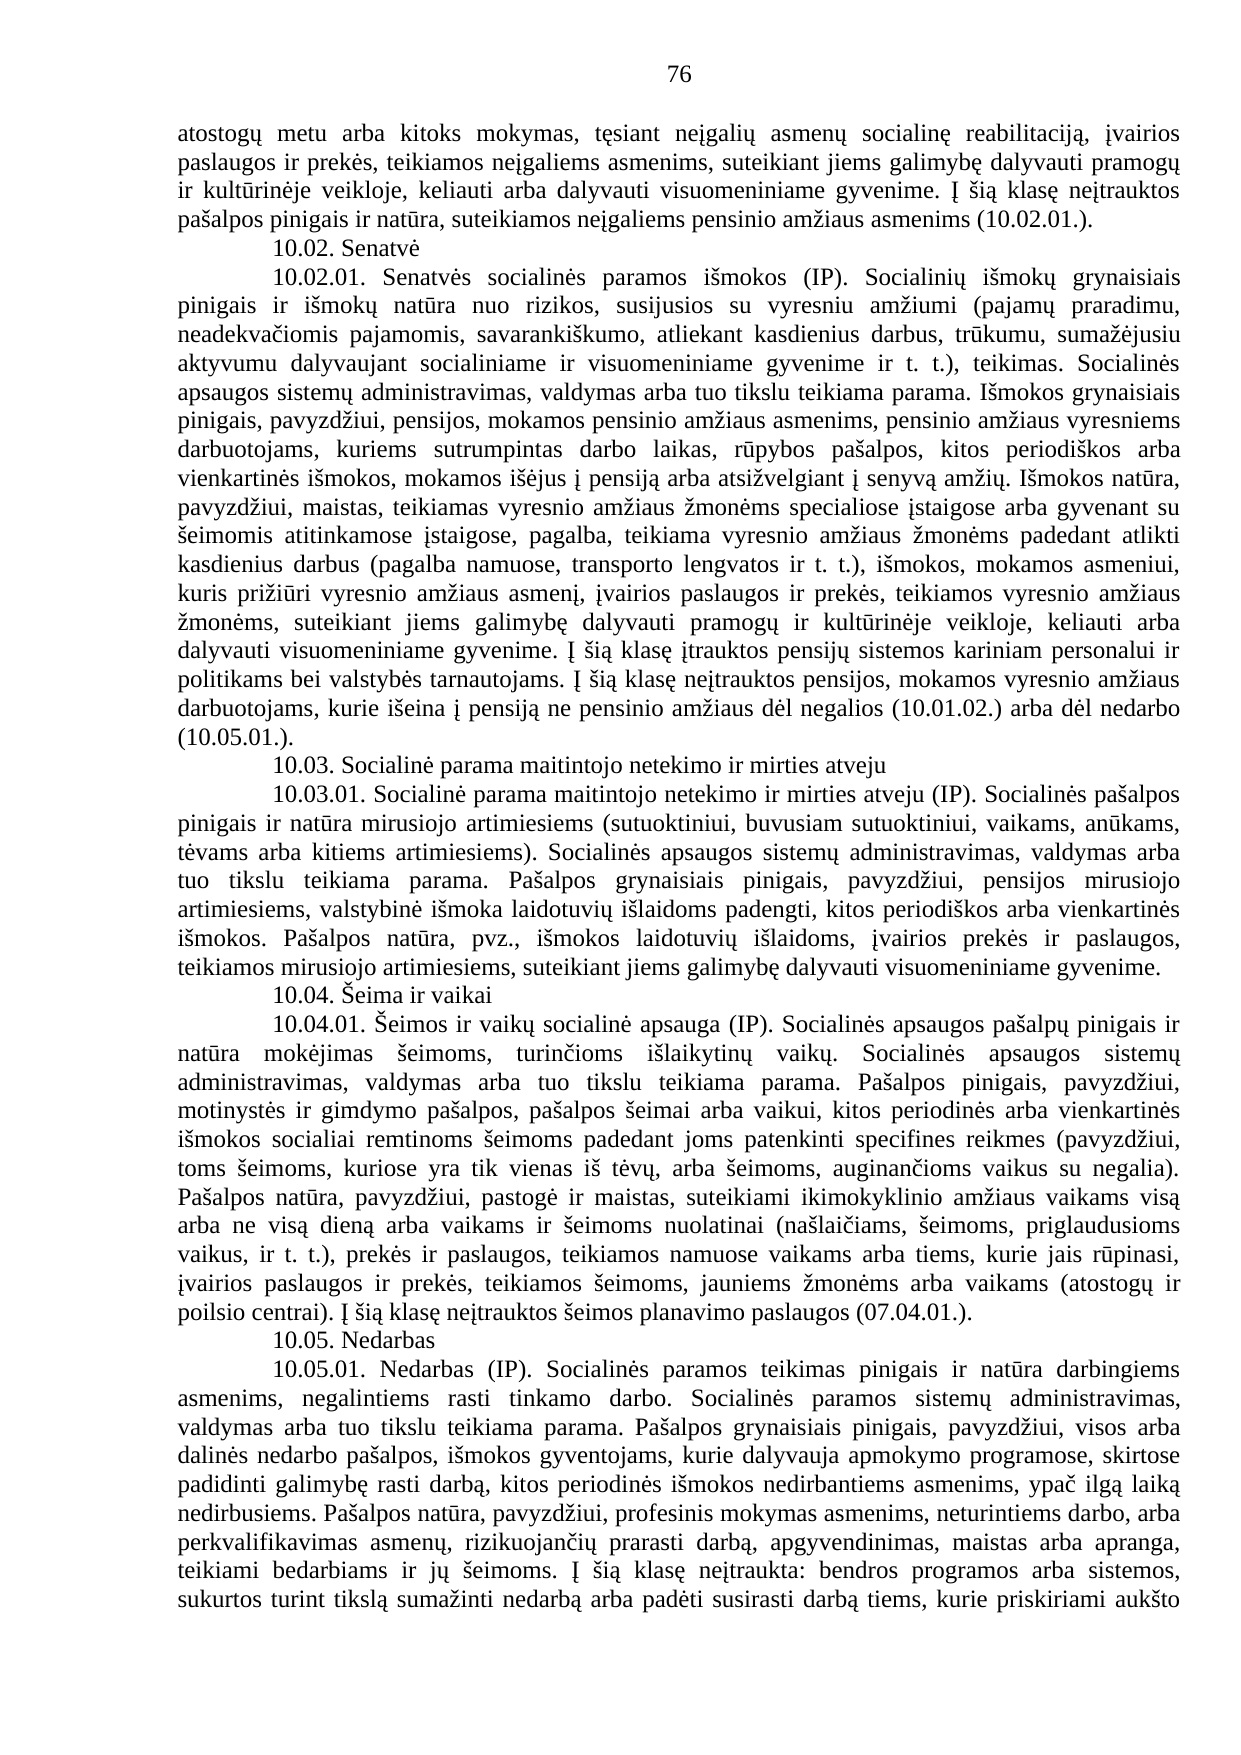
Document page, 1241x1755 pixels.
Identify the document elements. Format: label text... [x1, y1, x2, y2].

text 10.05.01. Nedarbas (IP). Socialinės paramos teikimas pinigais ir natūra darbingiems asmenims, negalintiems rasti tinkamo darbo. Socialinės paramos sistemų administravimas, valdymas arba tuo tikslu teikiama parama. Pašalpos grynaisiais pinigais, pavyzdžiui, visos arba dalinės nedarbo pašalpos, išmokos gyventojams, kurie dalyvauja apmokymo programose, skirtose padidinti galimybę rasti darbą, kitos periodinės išmokos nedirbantiems asmenims, ypač ilgą laiką nedirbusiems. Pašalpos natūra, pavyzdžiui, profesinis mokymas asmenims, neturintiems darbo, arba perkvalifikavimas asmenų, rizikuojančių prarasti darbą, apgyvendinimas, maistas arba apranga, teikiami bedarbiams ir jų šeimoms. Į šią klasę neįtraukta: bendros programos arba sistemos, sukurtos turint tikslą sumažinti nedarbą arba padėti susirasti darbą tiems, kurie priskiriami aukšto [177, 1354, 1181, 1613]
text 10.02.01. Senatvės socialinės paramos išmokos (IP). Socialinių išmokų grynaisiais pinigais ir išmokų natūra nuo rizikos, susijusios su vyresniu amžiumi (pajamų praradimu, neadekvačiomis pajamomis, savarankiškumo, atliekant kasdienius darbus, trūkumu, sumažėjusiu aktyvumu dalyvaujant socialiniame ir visuomeniniame gyvenime ir t. t.), teikimas. Socialinės apsaugos sistemų administravimas, valdymas arba tuo tikslu teikiama parama. Išmokos grynaisiais pinigais, pavyzdžiui, pensijos, mokamos pensinio amžiaus asmenims, pensinio amžiaus vyresniems darbuotojams, kuriems sutrumpintas darbo laikas, rūpybos pašalpos, kitos periodiškos arba vienkartinės išmokos, mokamos išėjus į pensiją arba atsižvelgiant į senyvą amžių. Išmokos natūra, pavyzdžiui, maistas, teikiamas vyresnio amžiaus žmonėms specialiose įstaigose arba gyvenant su šeimomis atitinkamose įstaigose, pagalba, teikiama vyresnio amžiaus žmonėms padedant atlikti kasdienius darbus (pagalba namuose, transporto lengvatos ir t. t.), išmokos, mokamos asmeniui, kuris prižiūri vyresnio amžiaus asmenį, įvairios paslaugos ir prekės, teikiamos vyresnio amžiaus žmonėms, suteikiant jiems galimybę dalyvauti pramogų ir kultūrinėje veikloje, keliauti arba dalyvauti visuomeniniame gyvenime. Į šią klasę įtrauktos pensijų sistemos kariniam personalui ir politikams bei valstybės tarnautojams. Į šią klasę neįtrauktos pensijos, mokamos vyresnio amžiaus darbuotojams, kurie išeina į pensiją ne pensinio amžiaus dėl negalios (10.01.02.) arba dėl nedarbo (10.05.01.). [177, 262, 1181, 751]
text 10.04. Šeima ir vaikai [177, 981, 1181, 1009]
text 10.05. Nedarbas [177, 1326, 1181, 1354]
text 10.04.01. Šeimos ir vaikų socialinė apsauga (IP). Socialinės apsaugos pašalpų pinigais ir natūra mokėjimas šeimoms, turinčioms išlaikytinų vaikų. Socialinės apsaugos sistemų administravimas, valdymas arba tuo tikslu teikiama parama. Pašalpos pinigais, pavyzdžiui, motinystės ir gimdymo pašalpos, pašalpos šeimai arba vaikui, kitos periodinės arba vienkartinės išmokos socialiai remtinoms šeimoms padedant joms patenkinti specifines reikmes (pavyzdžiui, toms šeimoms, kuriose yra tik vienas iš tėvų, arba šeimoms, auginančioms vaikus su negalia). Pašalpos natūra, pavyzdžiui, pastogė ir maistas, suteikiami ikimokyklinio amžiaus vaikams visą arba ne visą dieną arba vaikams ir šeimoms nuolatinai (našlaičiams, šeimoms, priglaudusioms vaikus, ir t. t.), prekės ir paslaugos, teikiamos namuose vaikams arba tiems, kurie jais rūpinasi, įvairios paslaugos ir prekės, teikiamos šeimoms, jauniems žmonėms arba vaikams (atostogų ir poilsio centrai). Į šią klasę neįtrauktos šeimos planavimo paslaugos (07.04.01.). [177, 1009, 1181, 1326]
text 10.03.01. Socialinė parama maitintojo netekimo ir mirties atveju (IP). Socialinės pašalpos pinigais ir natūra mirusiojo artimiesiems (sutuoktiniui, buvusiam sutuoktiniui, vaikams, anūkams, tėvams arba kitiems artimiesiems). Socialinės apsaugos sistemų administravimas, valdymas arba tuo tikslu teikiama parama. Pašalpos grynaisiais pinigais, pavyzdžiui, pensijos mirusiojo artimiesiems, valstybinė išmoka laidotuvių išlaidoms padengti, kitos periodiškos arba vienkartinės išmokos. Pašalpos natūra, pvz., išmokos laidotuvių išlaidoms, įvairios prekės ir paslaugos, teikiamos mirusiojo artimiesiems, suteikiant jiems galimybę dalyvauti visuomeniniame gyvenime. [177, 779, 1181, 981]
text 10.02. Senatvė [177, 233, 1181, 262]
text atostogų metu arba kitoks mokymas, tęsiant neįgalių asmenų socialinę reabilitaciją, įvairios paslaugos ir prekės, teikiamos neįgaliems asmenims, suteikiant jiems galimybę dalyvauti pramogų ir kultūrinėje veikloje, keliauti arba dalyvauti visuomeniniame gyvenime. Į šią klasę neįtrauktos pašalpos pinigais ir natūra, suteikiamos neįgaliems pensinio amžiaus asmenims (10.02.01.). [177, 118, 1181, 233]
text 10.03. Socialinė parama maitintojo netekimo ir mirties atveju [177, 751, 1181, 779]
